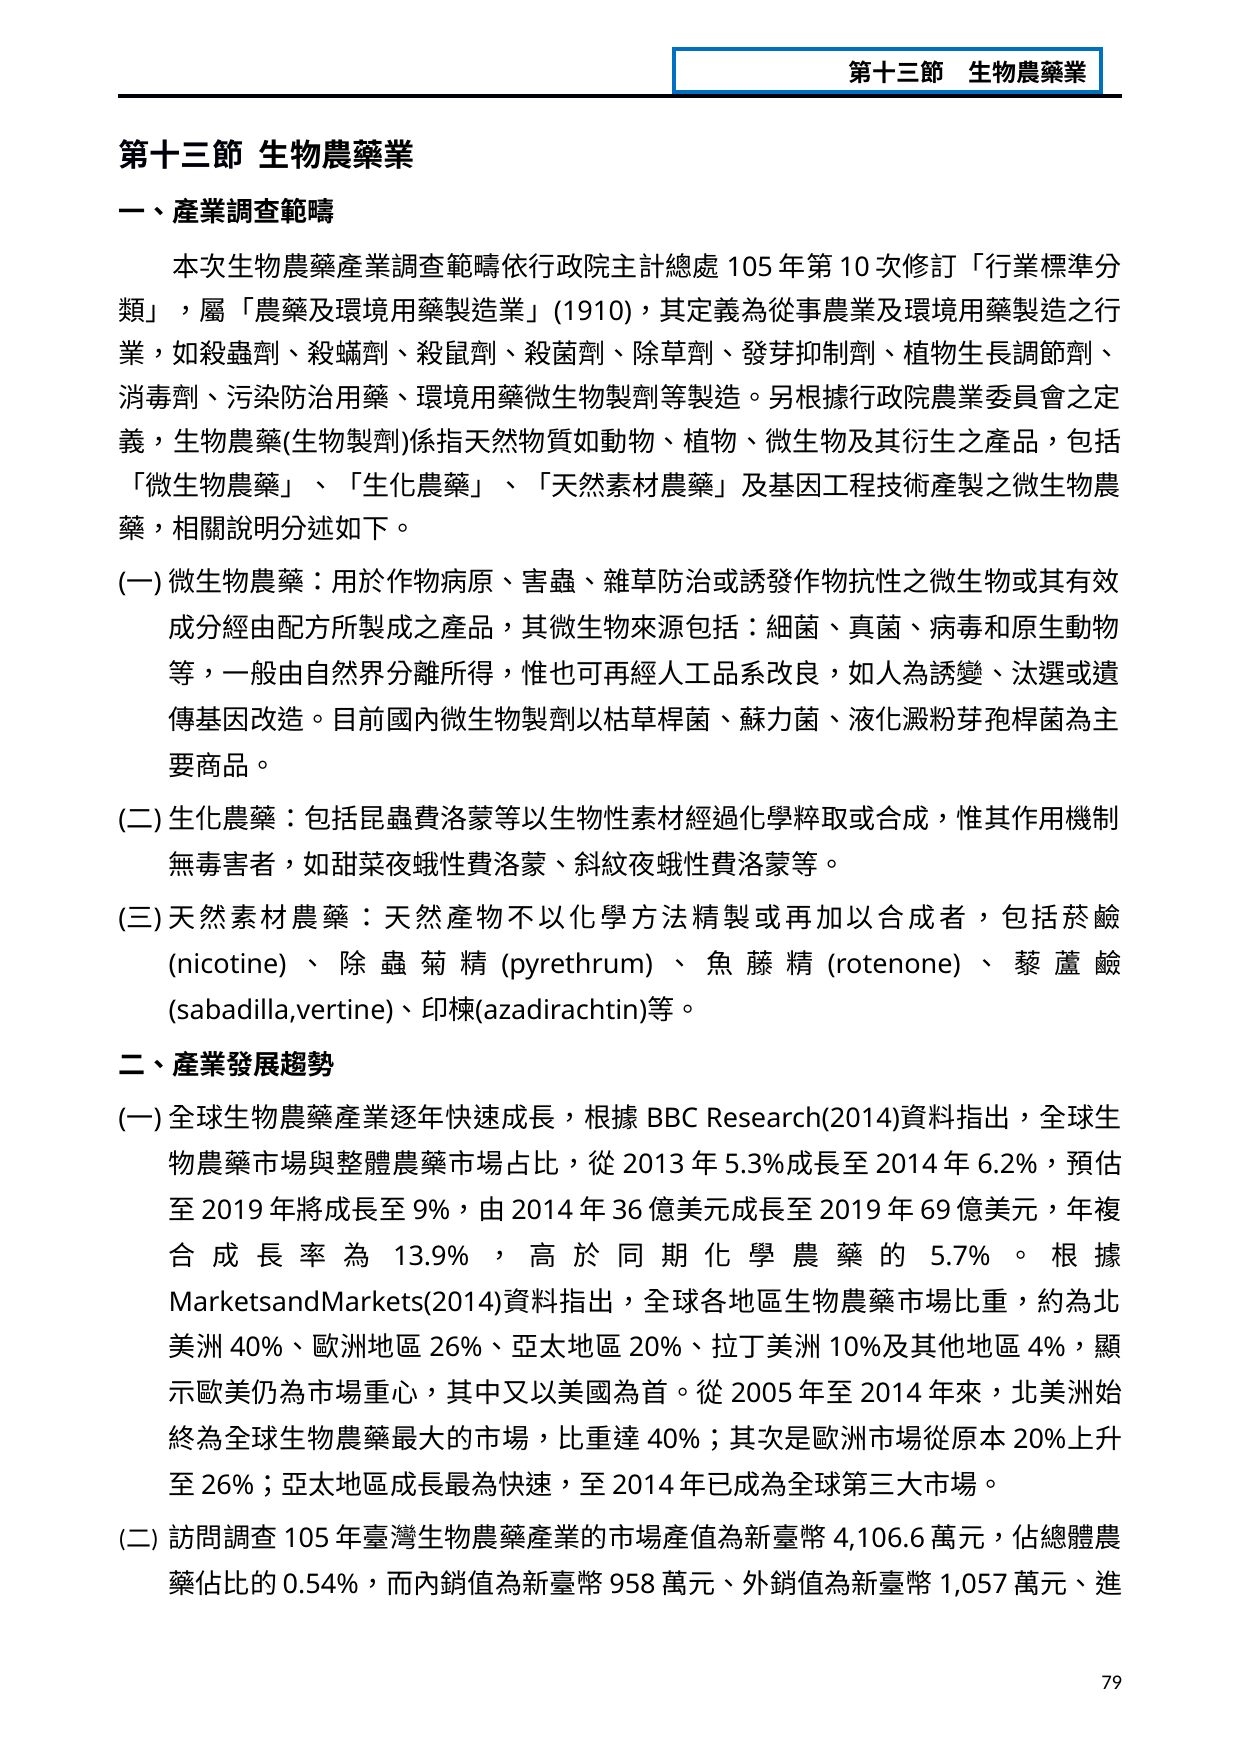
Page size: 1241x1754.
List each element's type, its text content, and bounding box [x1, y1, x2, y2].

list 全球生物農藥產業逐年快速成長，根據BBC Research(2014)資料指出，全球生物農藥市場與整體農藥市場占比，從2013年5.3%成長至2014年6.2%，預估至2019年將成長至9%，由2014年36億美元成長至2019年69億美元，年複合成長率為13.9%，高於同期化學農藥的5.7%。根據MarketsandMarkets(2014)資料指出，全球各地區生物農藥市場比重，約為北美洲40%、歐洲地區26%、亞太地區20%、拉丁美洲10%及其他地區4%，顯示歐美仍為市場重心，其中又以美國為首。從2005年至2014年來，北美洲始終為全球生物農藥最大的市場，比重達40%；其次是歐洲市場從原本20%上升至26%；亞太地區成長最為快速，至2014年已成為全球第三大市場。 [118, 1091, 1122, 1503]
subtitle 生物農藥業 [118, 130, 1122, 175]
list 天然素材農藥：天然產物不以化學方法精製或再加以合成者，包括菸鹼(nicotine)、除蟲菊精(pyrethrum)、魚藤精(rotenone)、藜蘆鹼(sabadilla,vertine)、印楝(azadirachtin)等。 [118, 891, 1122, 1028]
text 本次生物農藥產業調查範疇依行政院主計總處105年第10次修訂「行業標準分類」，屬「農藥及環境用藥製造業」(1910)，其定義為從事農業及環境用藥製造之行業，如殺蟲劑、殺蟎劑、殺鼠劑、殺菌劑、除草劑、發芽抑制劑、植物生長調節劑、消毒劑、污染防治用藥、環境用藥微生物製劑等製造。另根據行政院農業委員會之定義，生物農藥(生物製劑)係指天然物質如動物、植物、微生物及其衍生之產品，包括「微生物農藥」、「生化農藥」、「天然素材農藥」及基因工程技術產製之微生物農藥，相關說明分述如下。 [118, 241, 1122, 548]
list 微生物農藥：用於作物病原、害蟲、雜草防治或誘發作物抗性之微生物或其有效成分經由配方所製成之產品，其微生物來源包括：細菌、真菌、病毒和原生動物等，一般由自然界分離所得，惟也可再經人工品系改良，如人為誘變、汰選或遺傳基因改造。目前國內微生物製劑以枯草桿菌、蘇力菌、液化澱粉芽孢桿菌為主要商品。 [118, 555, 1122, 784]
text 一、產業調查範疇 [118, 186, 1122, 230]
text 二、產業發展趨勢 [118, 1040, 1122, 1083]
list 訪問調查105年臺灣生物農藥產業的市場產值為新臺幣4,106.6萬元，佔總體農藥佔比的0.54%，而內銷值為新臺幣958萬元、外銷值為新臺幣1,057萬元、進 [118, 1511, 1122, 1603]
list 生化農藥：包括昆蟲費洛蒙等以生物性素材經過化學粹取或合成，惟其作用機制無毒害者，如甜菜夜蛾性費洛蒙、斜紋夜蛾性費洛蒙等。 [118, 792, 1122, 883]
